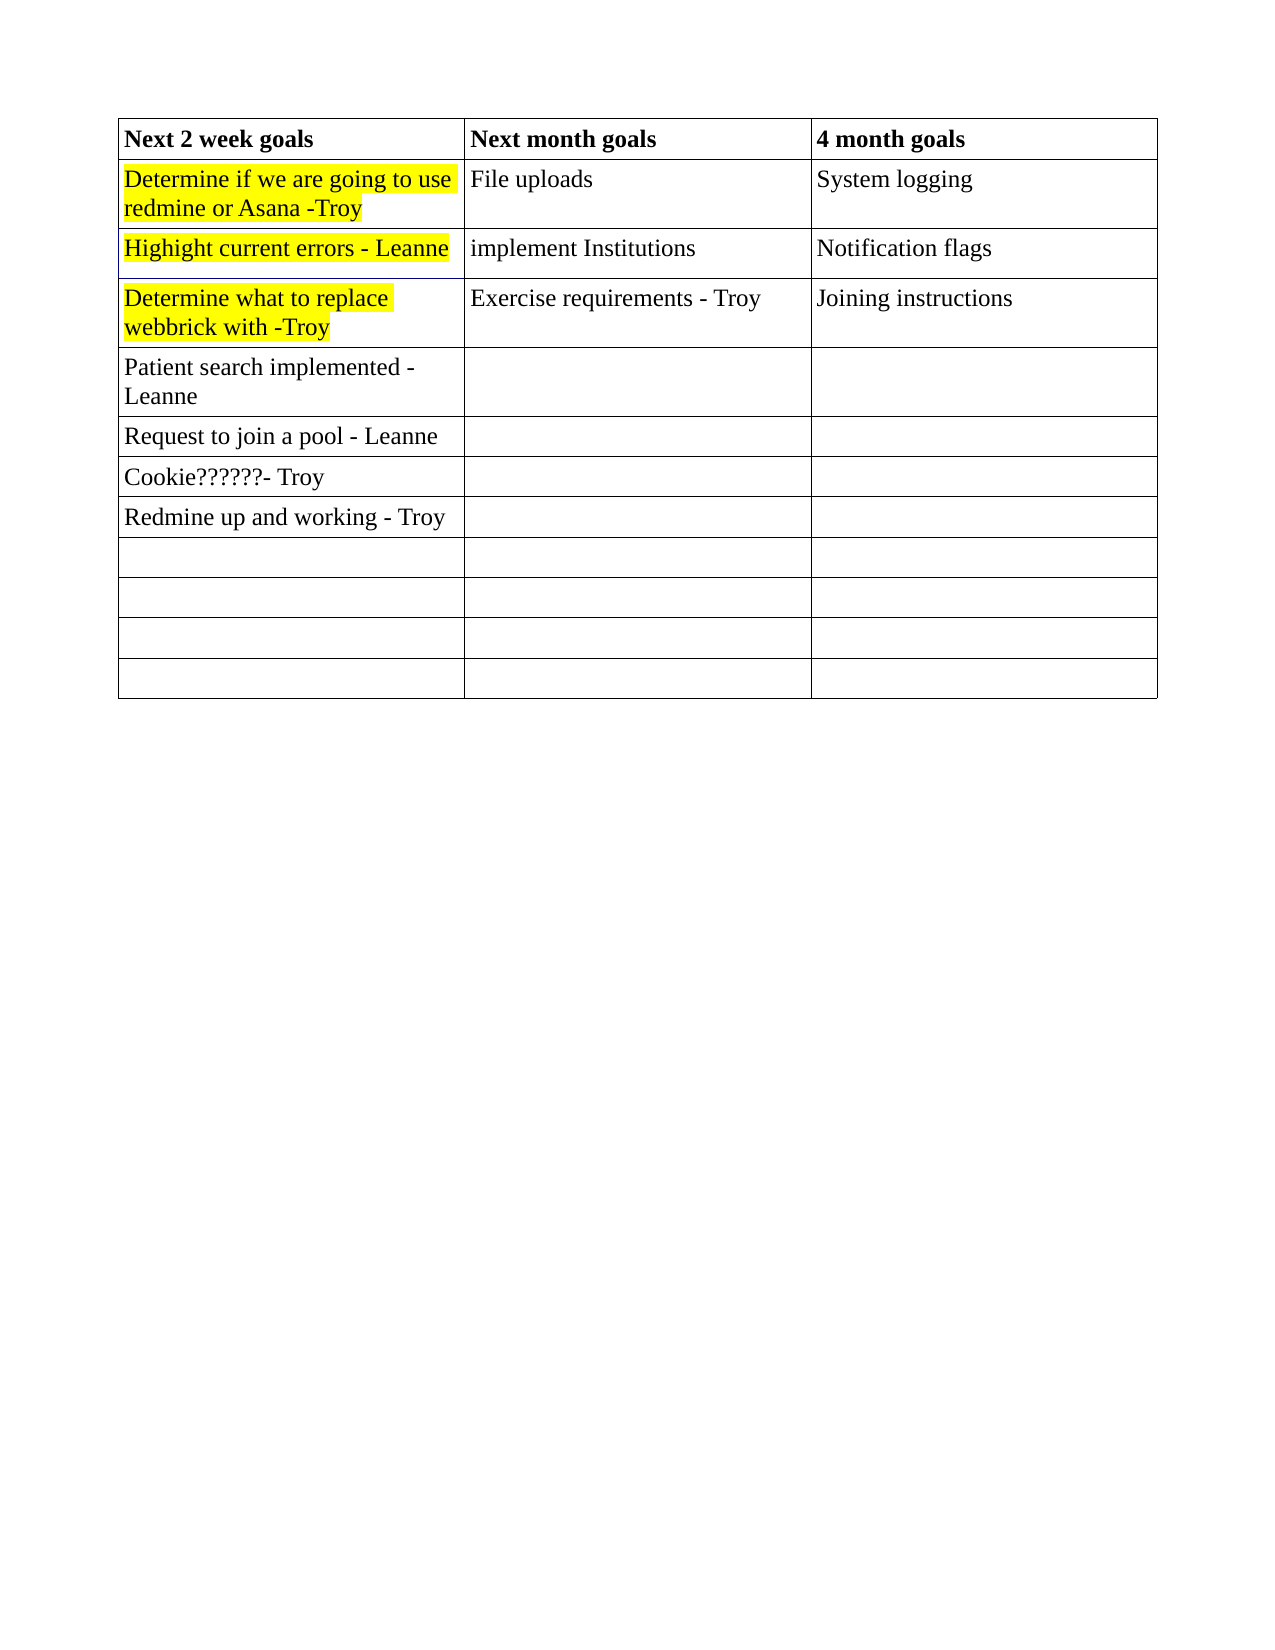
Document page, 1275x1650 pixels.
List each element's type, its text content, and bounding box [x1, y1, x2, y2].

table_cell Patient search implemented - Leanne [119, 348, 464, 416]
table_cell [812, 348, 1157, 416]
table_cell Determine what to replace webbrick with -Troy [119, 279, 464, 347]
table_cell Determine if we are going to use redmine or Asana -Troy [119, 160, 464, 227]
table_cell Highight current errors - Leanne [119, 229, 464, 277]
table_cell Cookie??????- Troy [119, 457, 464, 496]
table_cell [119, 618, 464, 657]
table_cell [812, 578, 1157, 617]
table_cell [465, 578, 811, 617]
table_cell [465, 538, 811, 577]
table_cell Exercise requirements - Troy [465, 279, 811, 347]
table_cell [119, 578, 464, 617]
table_cell [812, 497, 1157, 537]
table_header 4 month goals [812, 119, 1157, 158]
table_cell Joining instructions [812, 279, 1157, 347]
table_cell [812, 417, 1157, 456]
table_cell [465, 457, 811, 496]
table_cell [812, 659, 1157, 698]
table_cell [465, 659, 811, 698]
table_cell Notification flags [812, 229, 1157, 277]
table_cell Request to join a pool - Leanne [119, 417, 464, 456]
table_cell [465, 348, 811, 416]
table_cell System logging [812, 160, 1157, 227]
table_cell File uploads [465, 160, 811, 227]
table_cell [119, 538, 464, 577]
table_cell [465, 497, 811, 537]
table_cell [812, 457, 1157, 496]
table_cell [119, 659, 464, 698]
table_cell [812, 538, 1157, 577]
table_header Next 2 week goals [119, 119, 464, 158]
table_cell [465, 618, 811, 657]
table_cell implement Institutions [465, 229, 811, 277]
table_cell Redmine up and working - Troy [119, 497, 464, 537]
table_cell [812, 618, 1157, 657]
table_header Next month goals [465, 119, 811, 158]
table_cell [465, 417, 811, 456]
